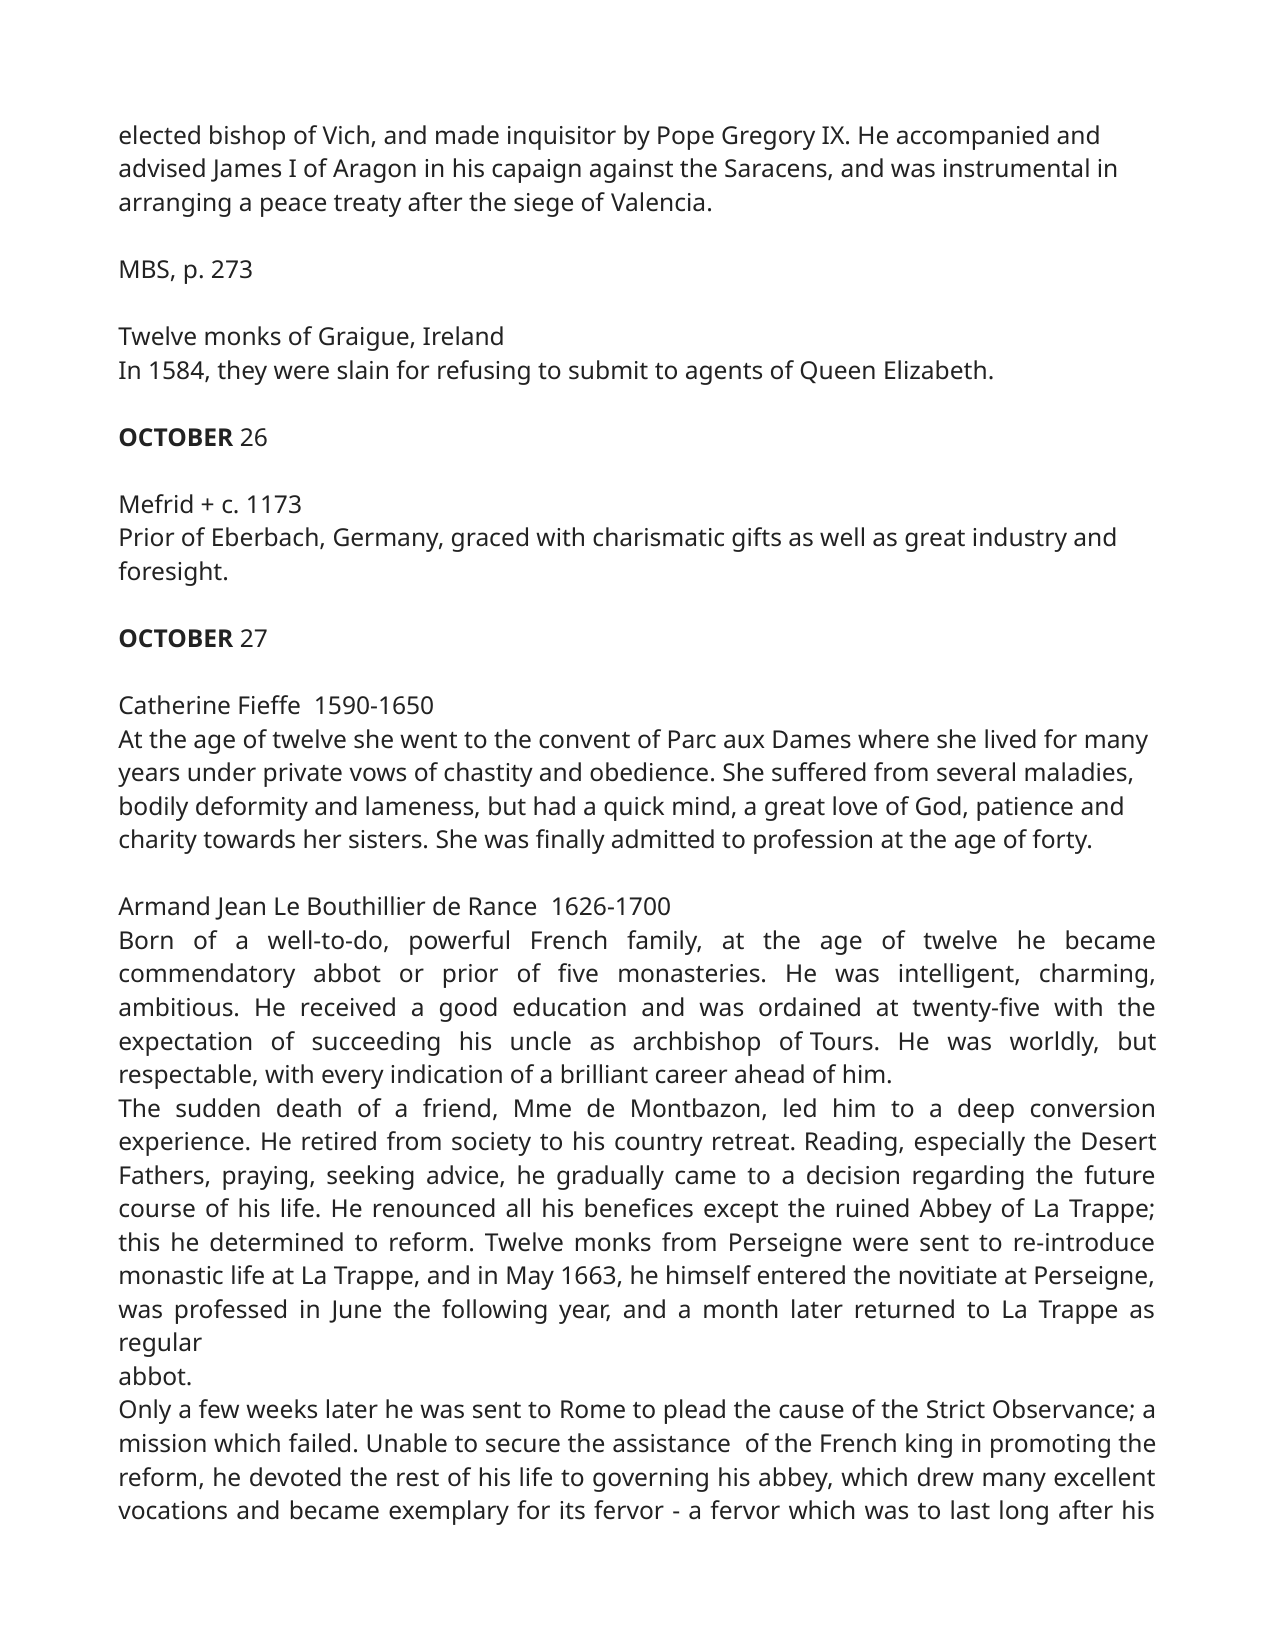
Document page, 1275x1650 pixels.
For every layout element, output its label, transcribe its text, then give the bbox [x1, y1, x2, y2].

text Born of a well-to-do, powerful French family, at the age of twelve he became commendatory abbot or prior of five monasteries. He was intelligent, charming, ambitious. He received a good education and was ordained at twenty-five with the expectation of succeeding his uncle as archbishop of Tours. He was worldly, but respectable, with every indication of a brilliant career ahead of him. [118, 923, 1157, 1091]
text Only a few weeks later he was sent to Rome to plead the cause of the Strict Observance; a mission which failed. Unable to secure the assistance of the French king in promoting the reform, he devoted the rest of his life to governing his abbey, which drew many excellent vocations and became exemplary for its fervor - a fervor which was to last long after his [118, 1393, 1157, 1527]
text elected bishop of Vich, and made inquisitor by Pope Gregory IX. He accompanied and advised James I of Aragon in his capaign against the Saracens, and was instrumental in arranging a peace treaty after the siege of Valencia. [118, 118, 1157, 219]
text OCTOBER 26 [118, 420, 1157, 453]
text OCTOBER 27 [118, 621, 1157, 655]
text Mefrid + c. 1173 [118, 487, 1157, 521]
text In 1584, they were slain for refusing to submit to agents of Queen Elizabeth. [118, 353, 1157, 386]
text MBS, p. 273 [118, 252, 1157, 286]
text Twelve monks of Graigue, Ireland [118, 319, 1157, 353]
text abbot. [118, 1359, 1157, 1393]
text Prior of Eberbach, Germany, graced with charismatic gifts as well as great industry and foresight. [118, 521, 1157, 588]
text Armand Jean Le Bouthillier de Rance 1626-1700 [118, 889, 1157, 923]
text At the age of twelve she went to the convent of Parc aux Dames where she lived for many years under private vows of chastity and obedience. She suffered from several maladies, bodily deformity and lameness, but had a quick mind, a great love of God, patience and charity towards her sisters. She was finally admitted to profession at the age of forty. [118, 722, 1157, 856]
text Catherine Fieffe 1590-1650 [118, 688, 1157, 722]
text The sudden death of a friend, Mme de Montbazon, led him to a deep conversion experience. He retired from society to his country retreat. Reading, especially the Desert Fathers, praying, seeking advice, he gradually came to a decision regarding the future course of his life. He renounced all his benefices except the ruined Abbey of La Trappe; this he determined to reform. Twelve monks from Perseigne were sent to re-introduce monastic life at La Trappe, and in May 1663, he himself entered the novitiate at Perseigne, was professed in June the following year, and a month later returned to La Trappe as regular [118, 1091, 1157, 1359]
